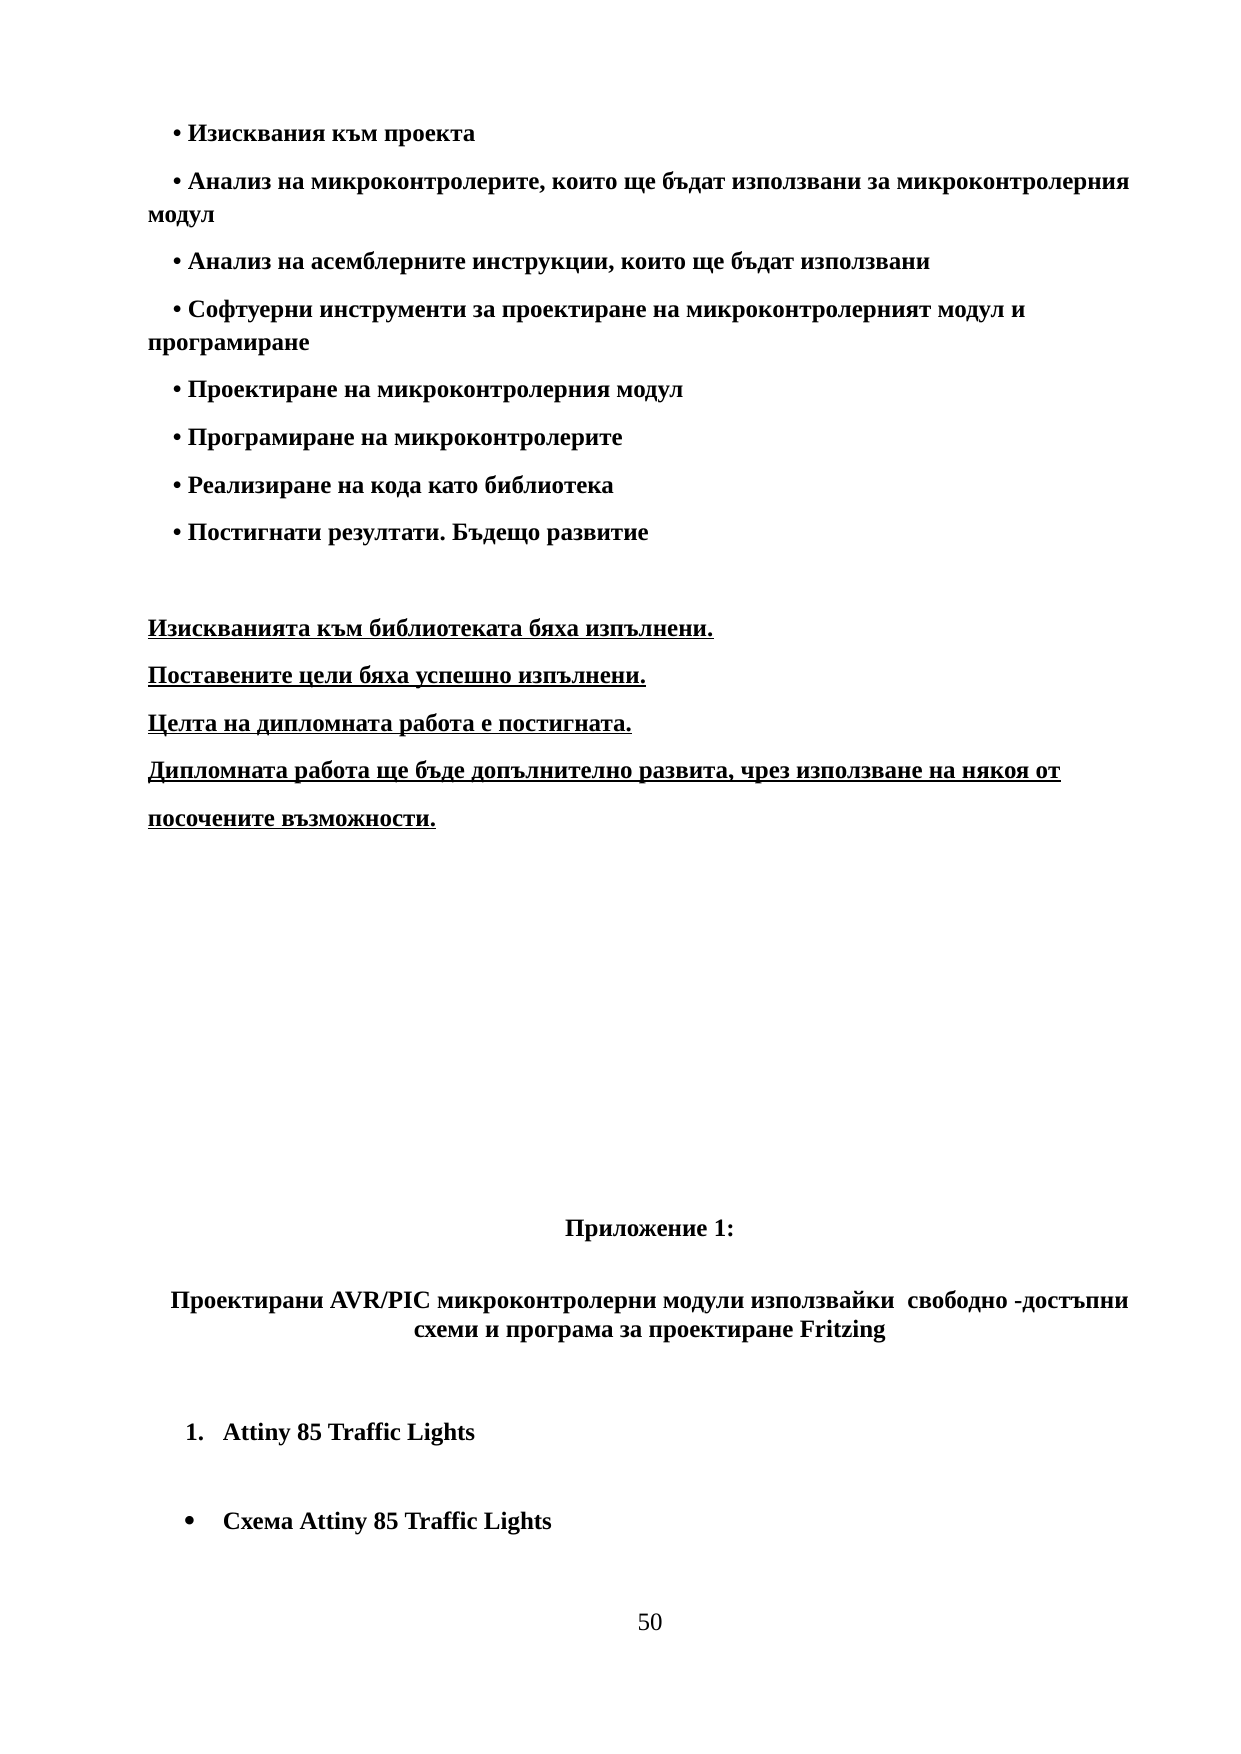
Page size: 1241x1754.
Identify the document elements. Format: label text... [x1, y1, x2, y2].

text • Анализ на микроконтролерите, които ще бъдат използвани за микроконтролерния модул [148, 166, 1152, 227]
subtitle Attiny 85 Traffic Lights [185, 1417, 1152, 1446]
text • Изисквания към проекта [148, 118, 1152, 147]
text • Програмиране на микроконтролерите [148, 422, 1152, 451]
list Схема Attiny 85 Traffic Lights [185, 1506, 1152, 1535]
subtitle Проектирани AVR/PIC микроконтролерни модули използвайки свободно -достъпни схеми и програма за проектиране Fritzing [148, 1285, 1152, 1343]
text посочените възможности. [148, 803, 1152, 832]
text • Проектиране на микроконтролерния модул [148, 374, 1152, 403]
text • Анализ на асемблерните инструкции, които ще бъдат използвани [148, 246, 1152, 275]
text • Реализиране на кода като библиотека [148, 470, 1152, 498]
text • Софтуерни инструменти за проектиране на микроконтролерният модул и програмиране [148, 294, 1152, 356]
text • Постигнати резултати. Бъдещо развитие [148, 517, 1152, 546]
text Изискванията към библиотеката бяха изпълнени. [148, 613, 1152, 641]
text Целта на дипломната работа е постигната. [148, 708, 1152, 737]
text Приложение 1: [148, 1213, 1152, 1241]
text Поставените цели бяха успешно изпълнени. [148, 660, 1152, 689]
text Дипломната работа ще бъде допълнително развита, чрез използване на някоя от [148, 755, 1152, 784]
